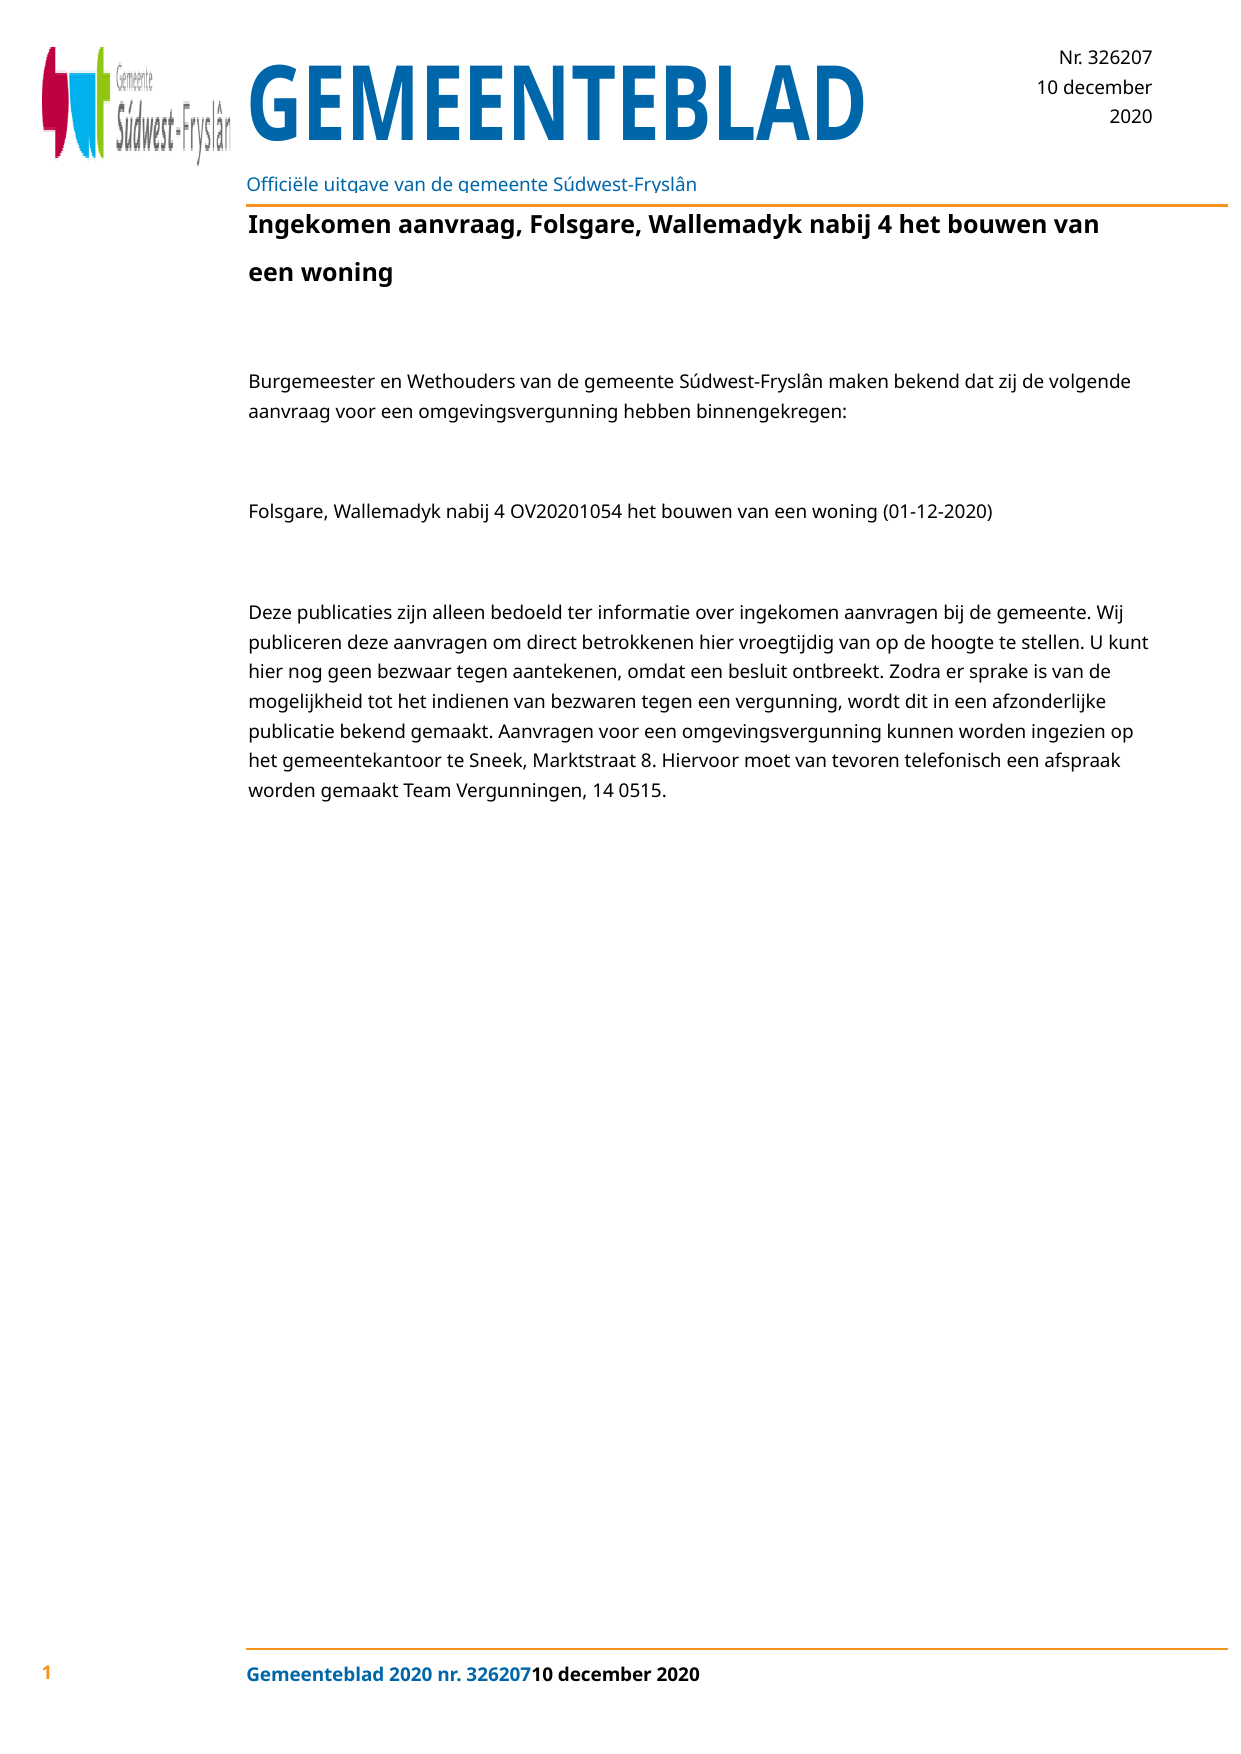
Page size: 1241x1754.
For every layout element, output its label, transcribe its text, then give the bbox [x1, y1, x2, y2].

text Deze publicaties zijn alleen bedoeld ter informatie over ingekomen aanvragen bij de gemeente. Wij publiceren deze aanvragen om direct betrokkenen hier vroegtijdig van op de hoogte te stellen. U kunt hier nog geen bezwaar tegen aantekenen, omdat een besluit ontbreekt. Zodra er sprake is van de mogelijkheid tot het indienen van bezwaren tegen een vergunning, wordt dit in een afzonderlijke publicatie bekend gemaakt. Aanvragen voor een omgevingsvergunning kunnen worden ingezien op het gemeentekantoor te Sneek, Marktstraat 8. Hiervoor moet van tevoren telefonisch een afspraak worden gemaakt Team Vergunningen, 14 0515. [248, 599, 1152, 803]
text Ingekomen aanvraag, Folsgare, Wallemadyk nabij 4 het bouwen van een woning [248, 207, 1152, 288]
text Burgemeester en Wethouders van de gemeente Súdwest-Fryslân maken bekend dat zij de volgende aanvraag voor een omgevingsvergunning hebben binnengekregen: [248, 368, 1152, 424]
picture [41, 47, 231, 172]
text Folsgare, Wallemadyk nabij 4 OV20201054 het bouwen van een woning (01-12-2020) [248, 499, 1152, 524]
